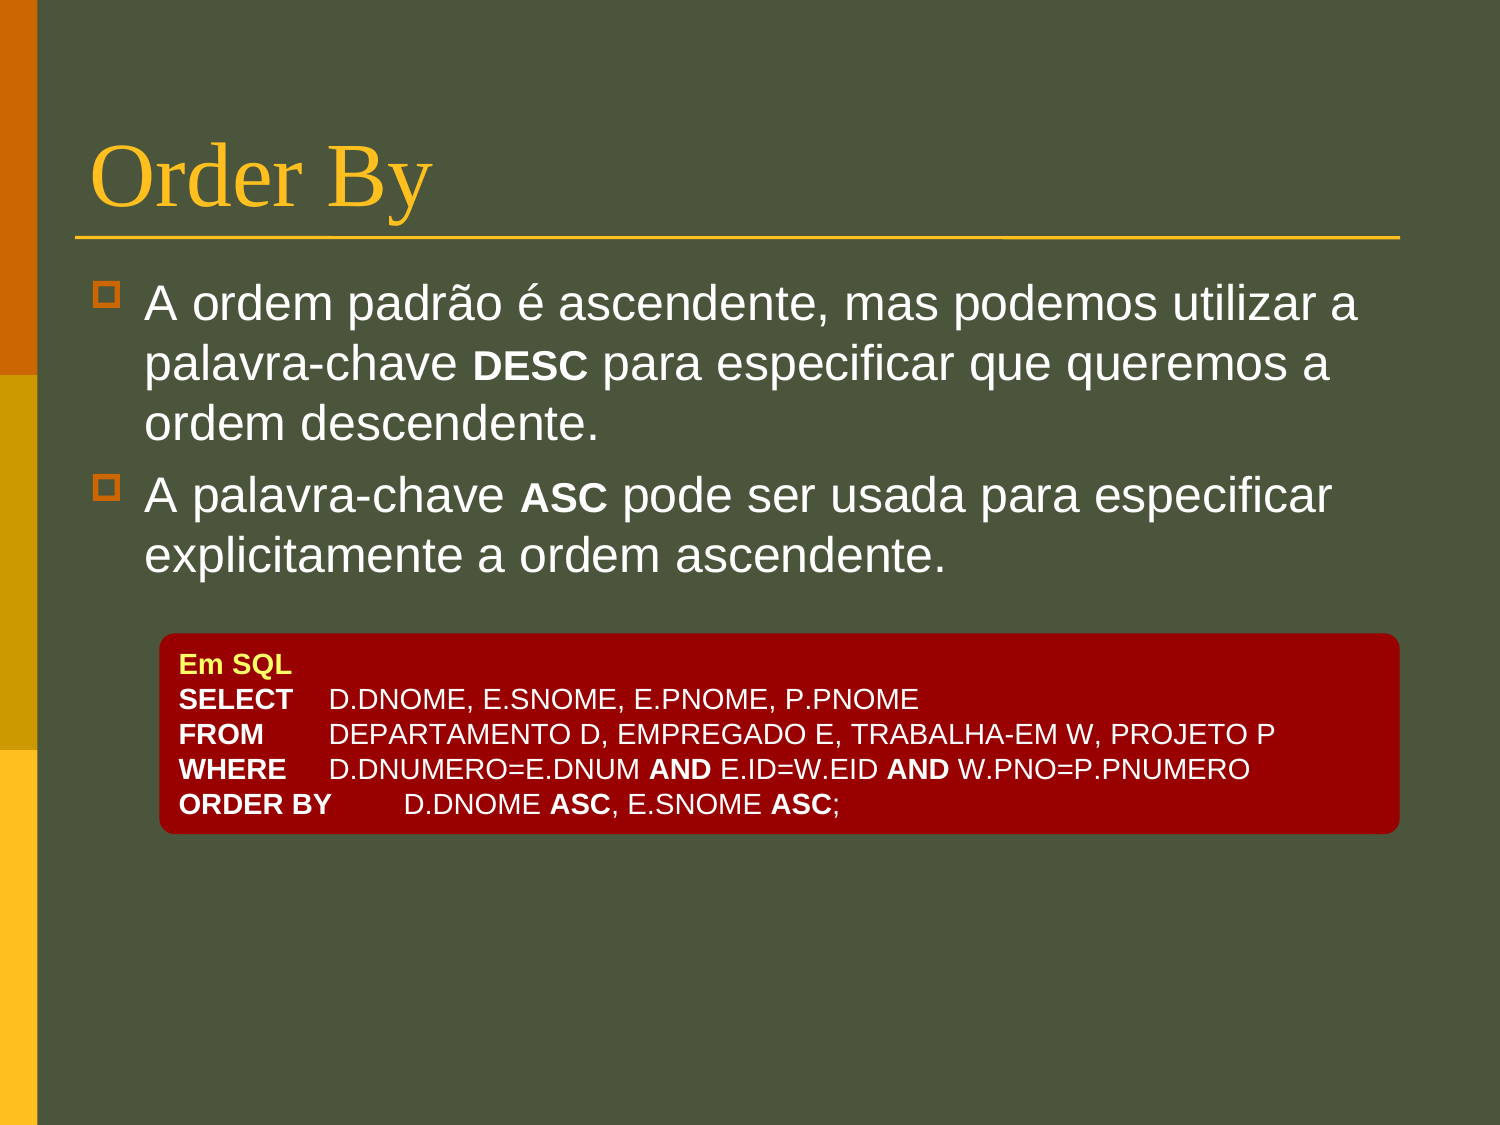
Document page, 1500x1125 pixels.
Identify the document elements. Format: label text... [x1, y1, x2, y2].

list A ordem padrão é ascendente, mas podemos utilizar a palavra-chave DESC para especificar que queremos a ordem descendente. A palavra-chave ASC pode ser usada para especificar explicitamente a ordem ascendente. [75, 262, 1426, 1006]
title Order By [75, 45, 1426, 233]
text_box Em SQL SELECT D.DNOME, E.SNOME, E.PNOME, P.PNOME FROM DEPARTAMENTO D, EMPREGADO E, TRABALHA-EM W, PROJETO P WHERE D.DNUMERO=E.DNUM AND E.ID=W.EID AND W.PNO=P.PNUMERO ORDER BY D.DNOME ASC, E.SNOME ASC; [159, 633, 1400, 835]
